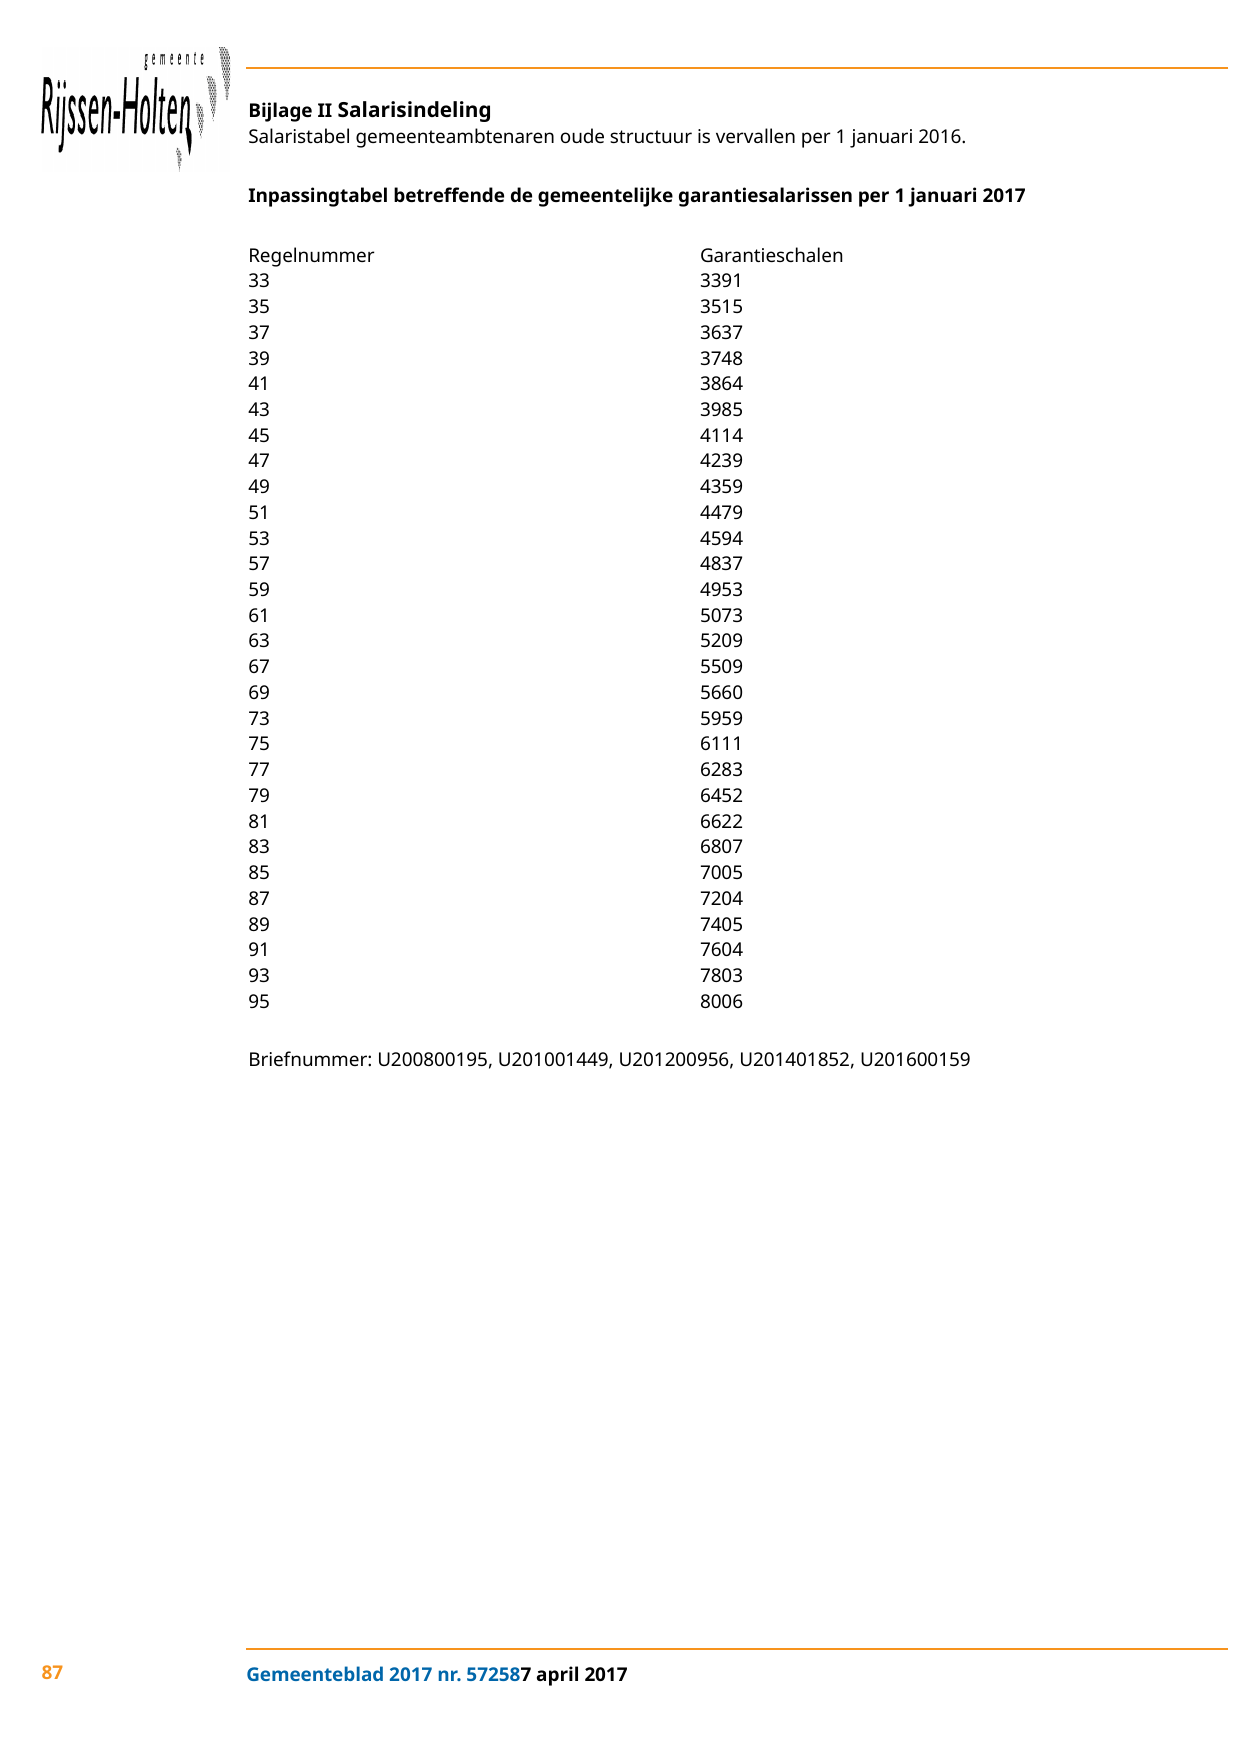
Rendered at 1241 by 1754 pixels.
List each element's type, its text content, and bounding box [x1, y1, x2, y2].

table_cell 5509 [700, 654, 1152, 679]
table_cell 6622 [700, 808, 1152, 833]
table_cell 87 [248, 885, 700, 911]
table_cell 41 [248, 370, 700, 396]
table_cell 49 [248, 473, 700, 499]
table_cell 4594 [700, 525, 1152, 551]
table_cell 39 [248, 345, 700, 370]
table_cell 69 [248, 679, 700, 705]
table_cell 5209 [700, 628, 1152, 653]
table_cell 5660 [700, 679, 1152, 705]
table_header Regelnummer [248, 242, 700, 267]
table_cell 5073 [700, 602, 1152, 628]
table_cell 37 [248, 319, 700, 345]
table_cell 51 [248, 499, 700, 525]
table_cell 8006 [700, 988, 1152, 1014]
table_cell 91 [248, 936, 700, 962]
table_cell 33 [248, 268, 700, 293]
table_cell 7604 [700, 936, 1152, 962]
table_cell 67 [248, 654, 700, 679]
table_cell 83 [248, 834, 700, 859]
table_cell 77 [248, 756, 700, 782]
table_cell 6452 [700, 782, 1152, 808]
table_header Garantieschalen [700, 242, 1152, 267]
table_cell 85 [248, 859, 700, 885]
table_cell 4479 [700, 499, 1152, 525]
table_cell 4359 [700, 473, 1152, 499]
table_cell 53 [248, 525, 700, 551]
table_cell 7204 [700, 885, 1152, 911]
text Salaristabel gemeenteambtenaren oude structuur is vervallen per 1 januari 2016. [248, 123, 1152, 149]
table_cell 6283 [700, 756, 1152, 782]
table_cell 47 [248, 448, 700, 473]
text Bijlage II Salarisindeling [248, 95, 1152, 123]
table_cell 7405 [700, 911, 1152, 936]
table_cell 57 [248, 551, 700, 576]
table_cell 3515 [700, 293, 1152, 319]
table_cell 73 [248, 705, 700, 731]
table_cell 61 [248, 602, 700, 628]
table_cell 3985 [700, 396, 1152, 422]
table_cell 3391 [700, 268, 1152, 293]
text Inpassingtabel betreffende de gemeentelijke garantiesalarissen per 1 januari 2017 [248, 182, 1152, 208]
table_cell 7803 [700, 962, 1152, 988]
table_cell 63 [248, 628, 700, 653]
table_cell 45 [248, 422, 700, 448]
table_cell 4837 [700, 551, 1152, 576]
table_cell 95 [248, 988, 700, 1014]
table_cell 93 [248, 962, 700, 988]
table_cell 3748 [700, 345, 1152, 370]
table_cell 43 [248, 396, 700, 422]
table_cell 6807 [700, 834, 1152, 859]
table_cell 79 [248, 782, 700, 808]
table_cell 75 [248, 731, 700, 756]
picture [41, 47, 231, 172]
table_cell 81 [248, 808, 700, 833]
table_cell 7005 [700, 859, 1152, 885]
table_cell 4239 [700, 448, 1152, 473]
table_cell 89 [248, 911, 700, 936]
table_cell 59 [248, 576, 700, 602]
table_cell 3864 [700, 370, 1152, 396]
text Briefnummer: U200800195, U201001449, U201200956, U201401852, U201600159 [248, 1046, 1152, 1072]
table_cell 4114 [700, 422, 1152, 448]
table_cell 35 [248, 293, 700, 319]
table_cell 3637 [700, 319, 1152, 345]
table_cell 4953 [700, 576, 1152, 602]
table_cell 6111 [700, 731, 1152, 756]
table_cell 5959 [700, 705, 1152, 731]
